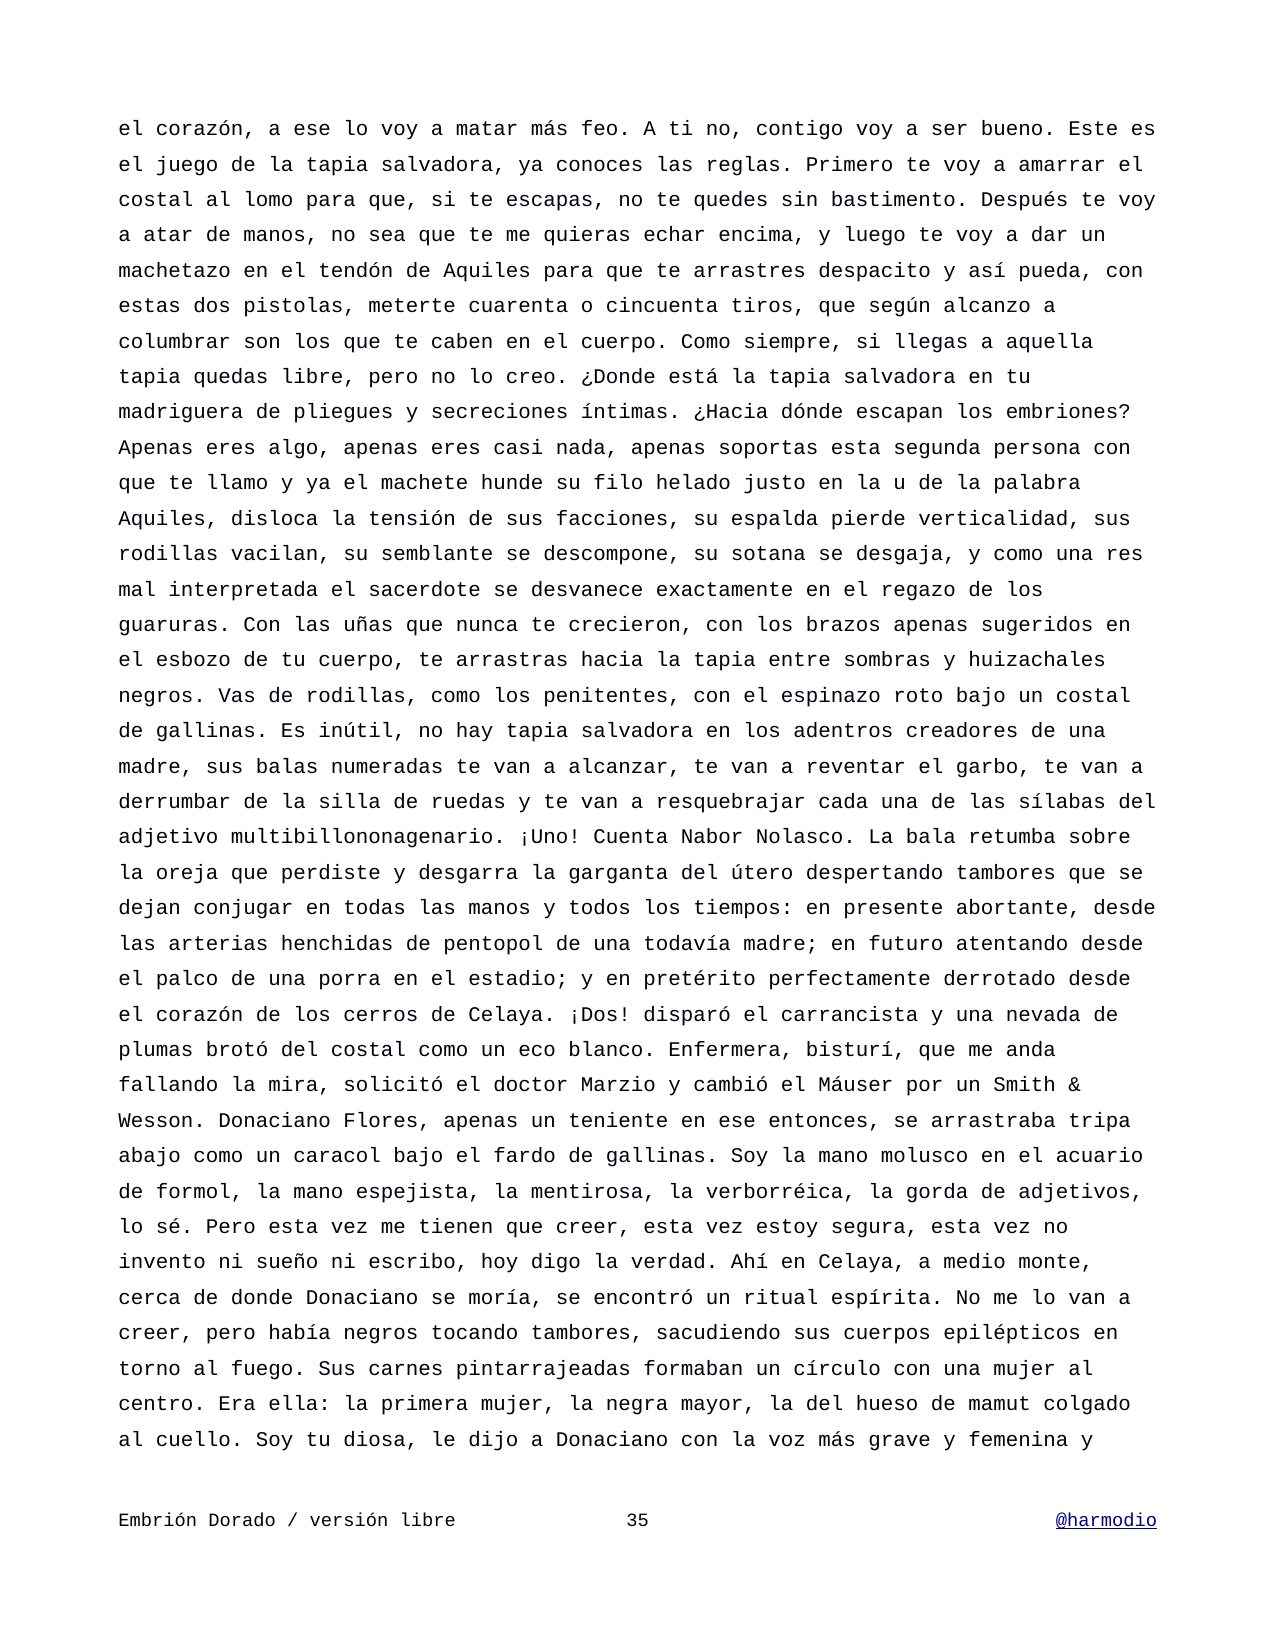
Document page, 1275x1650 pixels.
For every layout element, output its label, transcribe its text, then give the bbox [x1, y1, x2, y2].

text el corazón, a ese lo voy a matar más feo. A ti no, contigo voy a ser bueno. Este es el juego de la tapia salvadora, ya conoces las reglas. Primero te voy a amarrar el costal al lomo para que, si te escapas, no te quedes sin bastimento. Después te voy a atar de manos, no sea que te me quieras echar encima, y luego te voy a dar un machetazo en el tendón de Aquiles para que te arrastres despacito y así pueda, con estas dos pistolas, meterte cuarenta o cincuenta tiros, que según alcanzo a columbrar son los que te caben en el cuerpo. Como siempre, si llegas a aquella tapia quedas libre, pero no lo creo. ¿Donde está la tapia salvadora en tu madriguera de pliegues y secreciones íntimas. ¿Hacia dónde escapan los embriones? Apenas eres algo, apenas eres casi nada, apenas soportas esta segunda persona con que te llamo y ya el machete hunde su filo helado justo en la u de la palabra Aquiles, disloca la tensión de sus facciones, su espalda pierde verticalidad, sus rodillas vacilan, su semblante se descompone, su sotana se desgaja, y como una res mal interpretada el sacerdote se desvanece exactamente en el regazo de los guaruras. Con las uñas que nunca te crecieron, con los brazos apenas sugeridos en el esbozo de tu cuerpo, te arrastras hacia la tapia entre sombras y huizachales negros. Vas de rodillas, como los penitentes, con el espinazo roto bajo un costal de gallinas. Es inútil, no hay tapia salvadora en los adentros creadores de una madre, sus balas numeradas te van a alcanzar, te van a reventar el garbo, te van a derrumbar de la silla de ruedas y te van a resquebrajar cada una de las sílabas del adjetivo multibillononagenario. ¡Uno! Cuenta Nabor Nolasco. La bala retumba sobre la oreja que perdiste y desgarra la garganta del útero despertando tambores que se dejan conjugar en todas las manos y todos los tiempos: en presente abortante, desde las arterias henchidas de pentopol de una todavía madre; en futuro atentando desde el palco de una porra en el estadio; y en pretérito perfectamente derrotado desde el corazón de los cerros de Celaya. ¡Dos! disparó el carrancista y una nevada de plumas brotó del costal como un eco blanco. Enfermera, bisturí, que me anda fallando la mira, solicitó el doctor Marzio y cambió el Máuser por un Smith & Wesson. Donaciano Flores, apenas un teniente en ese entonces, se arrastraba tripa abajo como un caracol bajo el fardo de gallinas. Soy la mano molusco en el acuario de formol, la mano espejista, la mentirosa, la verborréica, la gorda de adjetivos, lo sé. Pero esta vez me tienen que creer, esta vez estoy segura, esta vez no invento ni sueño ni escribo, hoy digo la verdad. Ahí en Celaya, a medio monte, cerca de donde Donaciano se moría, se encontró un ritual espírita. No me lo van a creer, pero había negros tocando tambores, sacudiendo sus cuerpos epilépticos en torno al fuego. Sus carnes pintarrajeadas formaban un círculo con una mujer al centro. Era ella: la primera mujer, la negra mayor, la del hueso de mamut colgado al cuello. Soy tu diosa, le dijo a Donaciano con la voz más grave y femenina y [118, 118, 1157, 1452]
